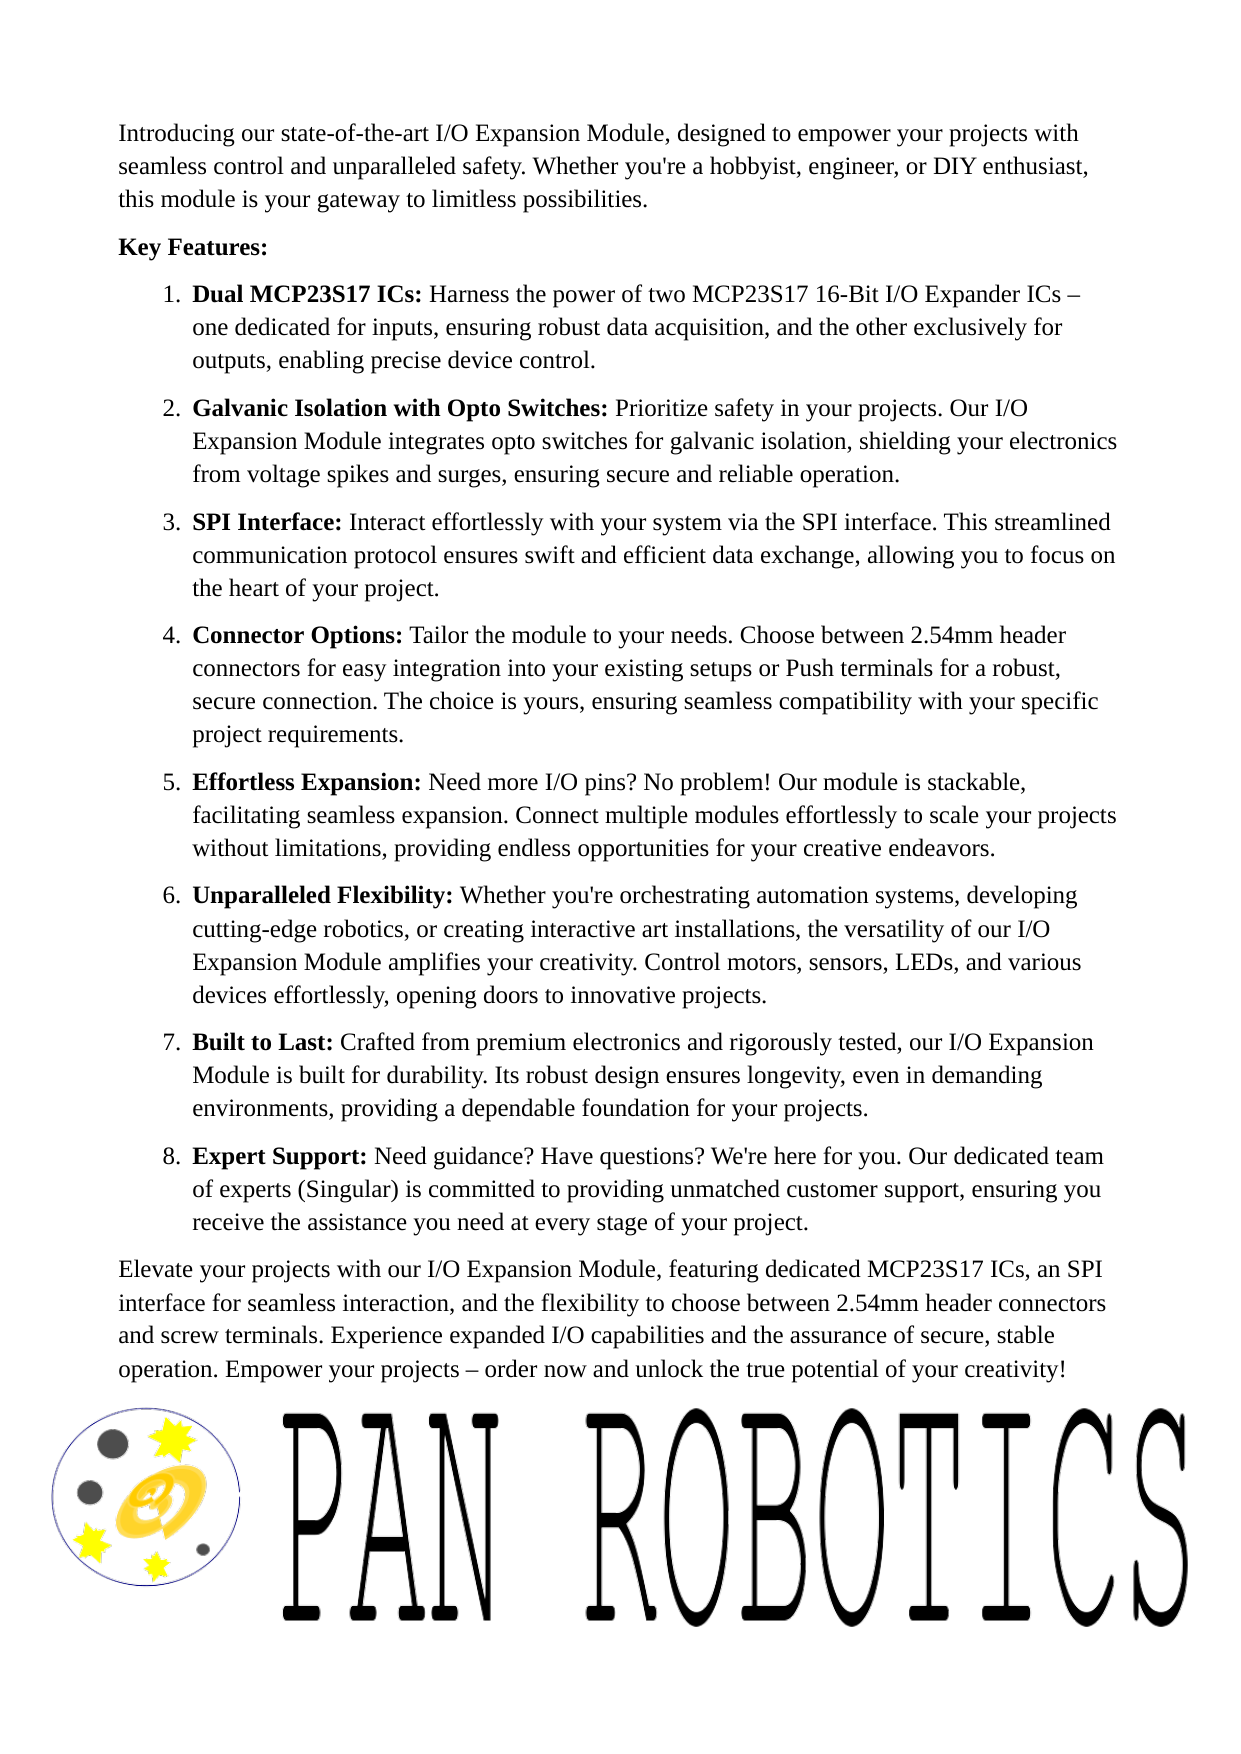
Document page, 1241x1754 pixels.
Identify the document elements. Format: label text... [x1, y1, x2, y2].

text Introducing our state-of-the-art I/O Expansion Module, designed to empower your projects with seamless control and unparalleled safety. Whether you're a hobbyist, engineer, or DIY enthusiast, this module is your gateway to limitless possibilities. [118, 118, 1122, 213]
list Unparalleled Flexibility: Whether you're orchestrating automation systems, developing cutting-edge robotics, or creating interactive art installations, the versatility of our I/O Expansion Module amplifies your creativity. Control motors, sensors, LEDs, and various devices effortlessly, opening doors to innovative projects. [162, 881, 1122, 1008]
text Key Features: [118, 232, 1122, 261]
list Dual MCP23S17 ICs: Harness the power of two MCP23S17 16-Bit I/O Expander ICs – one dedicated for inputs, ensuring robust data acquisition, and the other exclusively for outputs, enabling precise device control. [162, 279, 1122, 374]
list SPI Interface: Interact effortlessly with your system via the SPI interface. This streamlined communication protocol ensures swift and efficient data exchange, allowing you to focus on the heart of your project. [162, 507, 1122, 601]
text Elevate your projects with our I/O Expansion Module, featuring dedicated MCP23S17 ICs, an SPI interface for seamless interaction, and the flexibility to choose between 2.54mm header connectors and screw terminals. Experience expanded I/O capabilities and the assurance of secure, stable operation. Empower your projects – order now and unlock the true potential of your creativity! [118, 1254, 1122, 1382]
picture [47, 1401, 1194, 1631]
list Expert Support: Need guidance? Have questions? We're here for you. Our dedicated team of experts (Singular) is committed to providing unmatched customer support, ensuring you receive the assistance you need at every stage of your project. [162, 1141, 1122, 1236]
list Galvanic Isolation with Opto Switches: Prioritize safety in your projects. Our I/O Expansion Module integrates opto switches for galvanic isolation, shielding your electronics from voltage spikes and surges, ensuring secure and reliable operation. [162, 393, 1122, 488]
list Effortless Expansion: Need more I/O pins? No problem! Our module is stackable, facilitating seamless expansion. Connect multiple modules effortlessly to scale your projects without limitations, providing endless opportunities for your creative endeavors. [162, 767, 1122, 862]
list Built to Last: Crafted from premium electronics and rigorously tested, our I/O Expansion Module is built for durability. Its robust design ensures longevity, even in demanding environments, providing a dependable foundation for your projects. [162, 1027, 1122, 1122]
list Connector Options: Tailor the module to your needs. Choose between 2.54mm header connectors for easy integration into your existing setups or Push terminals for a robust, secure connection. The choice is yours, ensuring seamless compatibility with your specific project requirements. [162, 620, 1122, 748]
